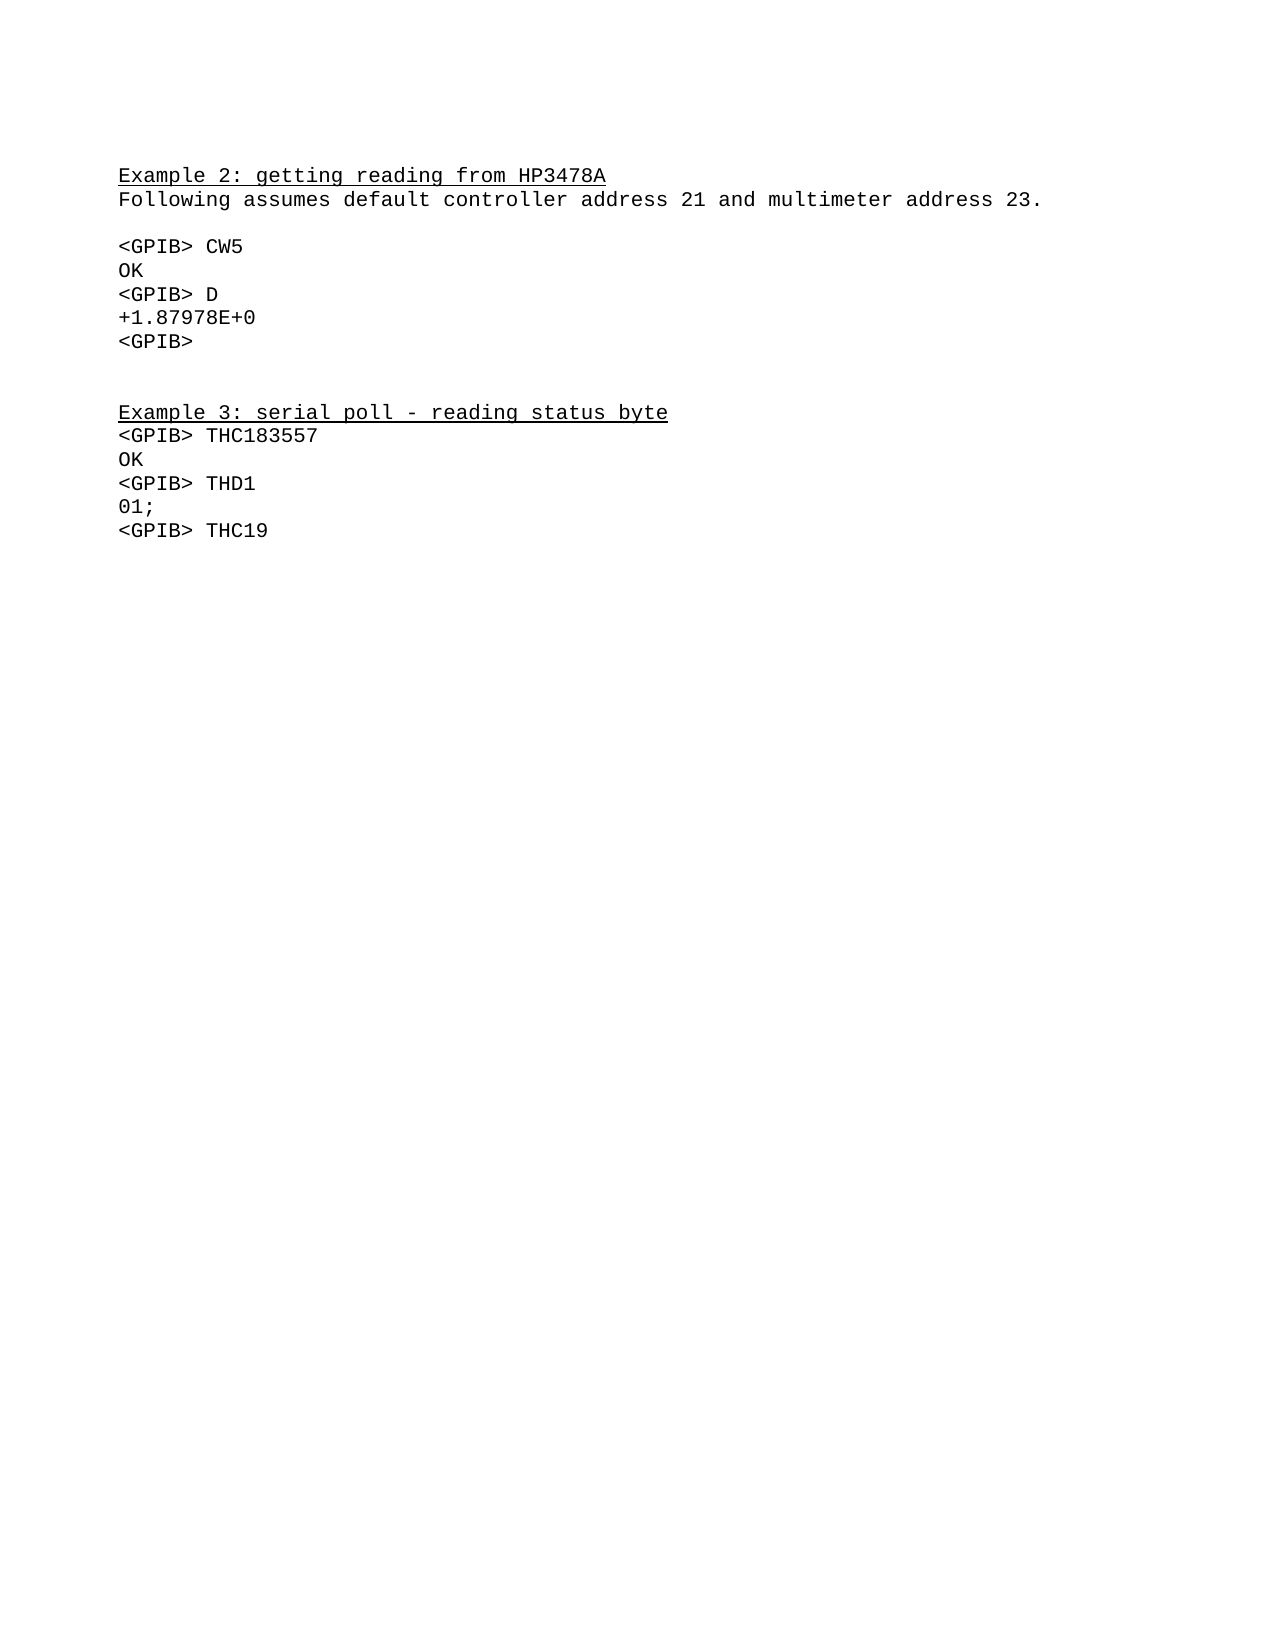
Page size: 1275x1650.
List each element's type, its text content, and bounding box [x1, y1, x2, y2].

text Example 2: getting reading from HP3478A [118, 165, 1157, 189]
text <GPIB> THC183557 [118, 426, 1157, 449]
text OK [118, 260, 1157, 284]
text 01; [118, 496, 1157, 520]
text <GPIB> CW5 [118, 236, 1157, 260]
text <GPIB> THD1 [118, 473, 1157, 496]
text Example 3: serial poll - reading status byte [118, 402, 1157, 426]
text <GPIB> D [118, 284, 1157, 307]
text <GPIB> [118, 331, 1157, 354]
text +1.87978E+0 [118, 307, 1157, 331]
text OK [118, 449, 1157, 473]
text <GPIB> THC19 [118, 520, 1157, 544]
text Following assumes default controller address 21 and multimeter address 23. [118, 189, 1157, 213]
